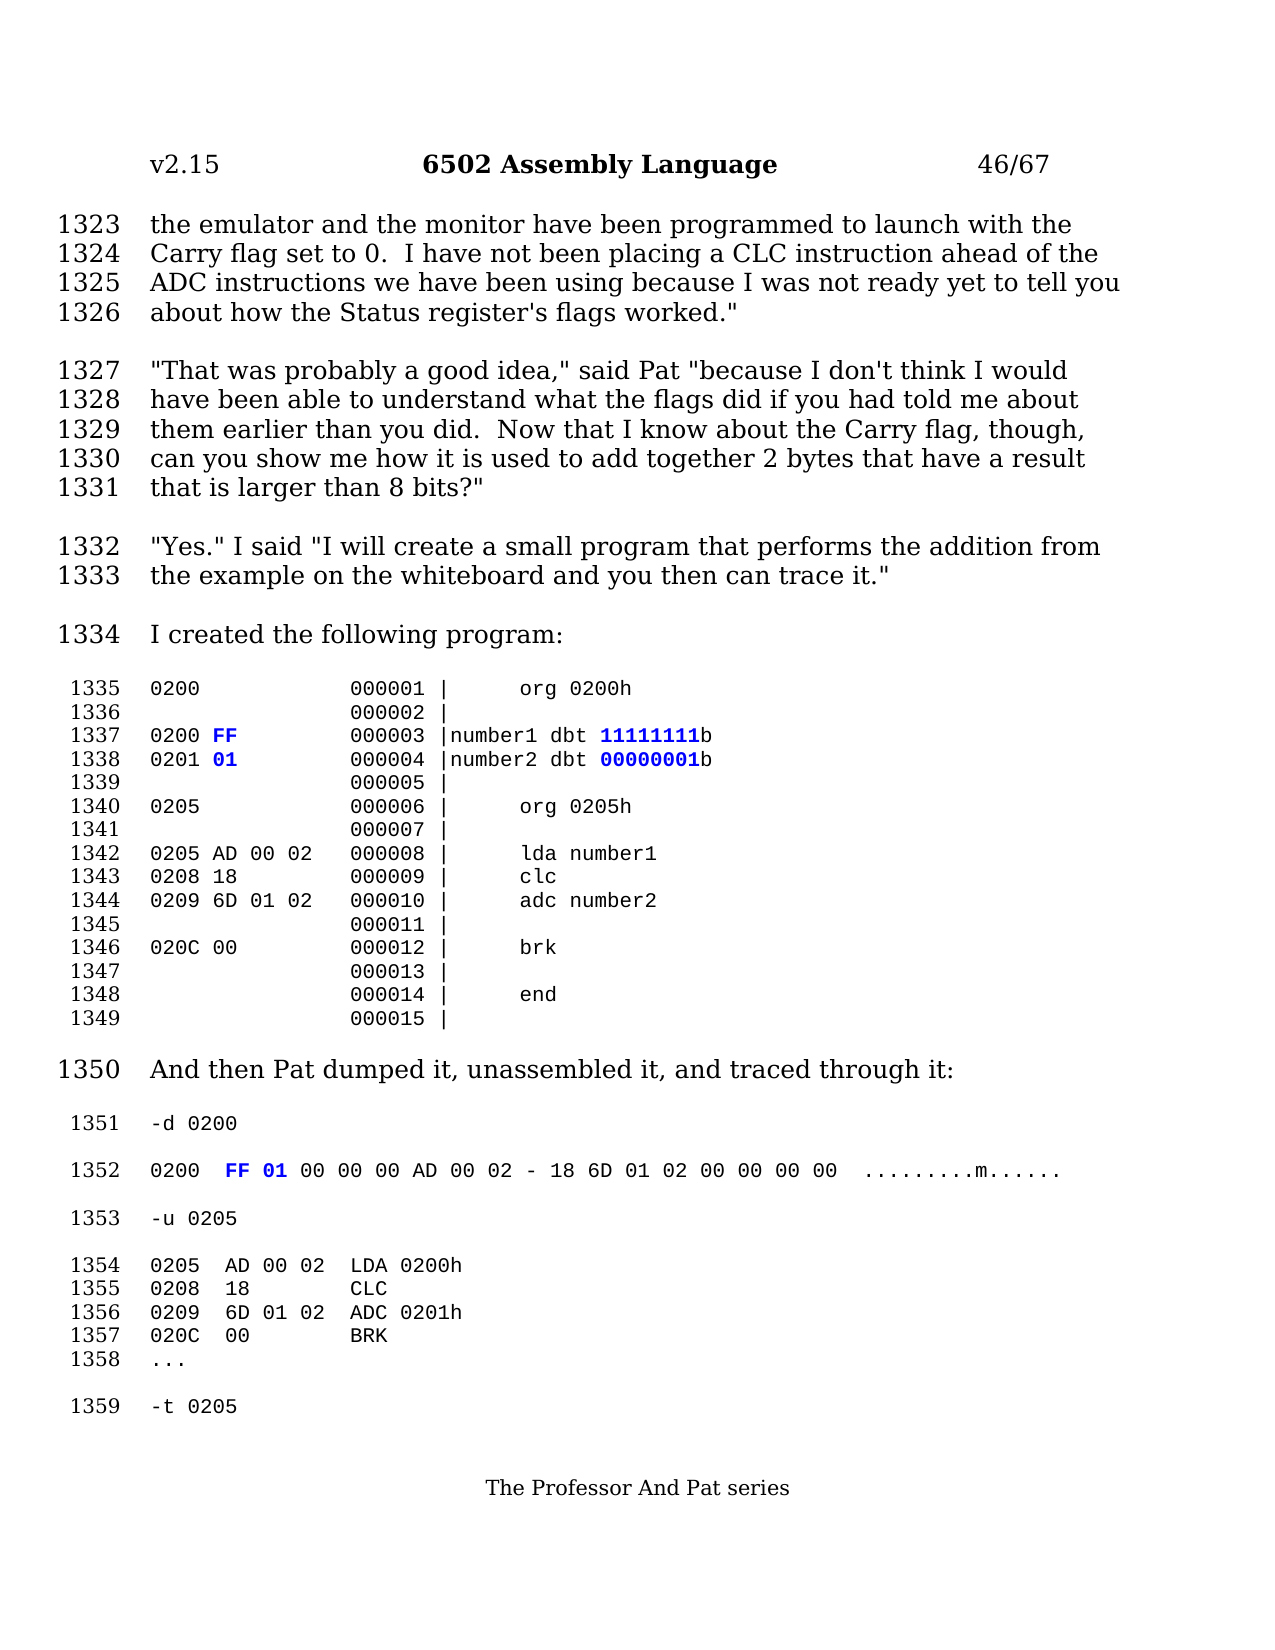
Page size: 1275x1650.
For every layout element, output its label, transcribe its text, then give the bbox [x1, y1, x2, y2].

text -u 0205 [150, 1208, 1125, 1231]
text 000011 | [150, 914, 1125, 937]
text 0200 000001 | org 0200h [150, 678, 1125, 702]
text 0200 FF 000003 |number1 dbt 11111111b [150, 725, 1125, 749]
text 000013 | [150, 961, 1125, 984]
text 000014 | end [150, 984, 1125, 1008]
text 0208 18 000009 | clc [150, 867, 1125, 890]
text "Yes." I said "I will create a small program that performs the addition from the example on the whiteboard and you then can trace it." [150, 532, 1125, 591]
text 0201 01 000004 |number2 dbt 00000001b [150, 749, 1125, 772]
text I created the following program: [150, 620, 1125, 649]
text And then Pat dumped it, unassembled it, and traced through it: [150, 1055, 1125, 1084]
text ... [150, 1349, 1125, 1372]
text 000007 | [150, 819, 1125, 843]
text -d 0200 [150, 1113, 1125, 1137]
text -t 0205 [150, 1396, 1125, 1419]
text 000015 | [150, 1008, 1125, 1031]
text 0209 6D 01 02 ADC 0201h [150, 1302, 1125, 1325]
text the emulator and the monitor have been programmed to launch with the Carry flag set to 0. I have not been placing a CLC instruction ahead of the ADC instructions we have been using because I was not ready yet to tell you about how the Status register's flags worked." [150, 210, 1125, 327]
text 0209 6D 01 02 000010 | adc number2 [150, 890, 1125, 914]
text 000002 | [150, 702, 1125, 725]
text 0200 FF 01 00 00 00 AD 00 02 - 18 6D 01 02 00 00 00 00 .........m...... [150, 1161, 1125, 1184]
text 020C 00 BRK [150, 1325, 1125, 1349]
text 000005 | [150, 772, 1125, 796]
text "That was probably a good idea," said Pat "because I don't think I would have been able to understand what the flags did if you had told me about them earlier than you did. Now that I know about the Carry flag, though, can you show me how it is used to add together 2 bytes that have a result that is larger than 8 bits?" [150, 356, 1125, 503]
text 0205 AD 00 02 000008 | lda number1 [150, 843, 1125, 867]
text 020C 00 000012 | brk [150, 937, 1125, 961]
text 0205 AD 00 02 LDA 0200h [150, 1255, 1125, 1278]
text 0208 18 CLC [150, 1278, 1125, 1302]
text 0205 000006 | org 0205h [150, 796, 1125, 819]
